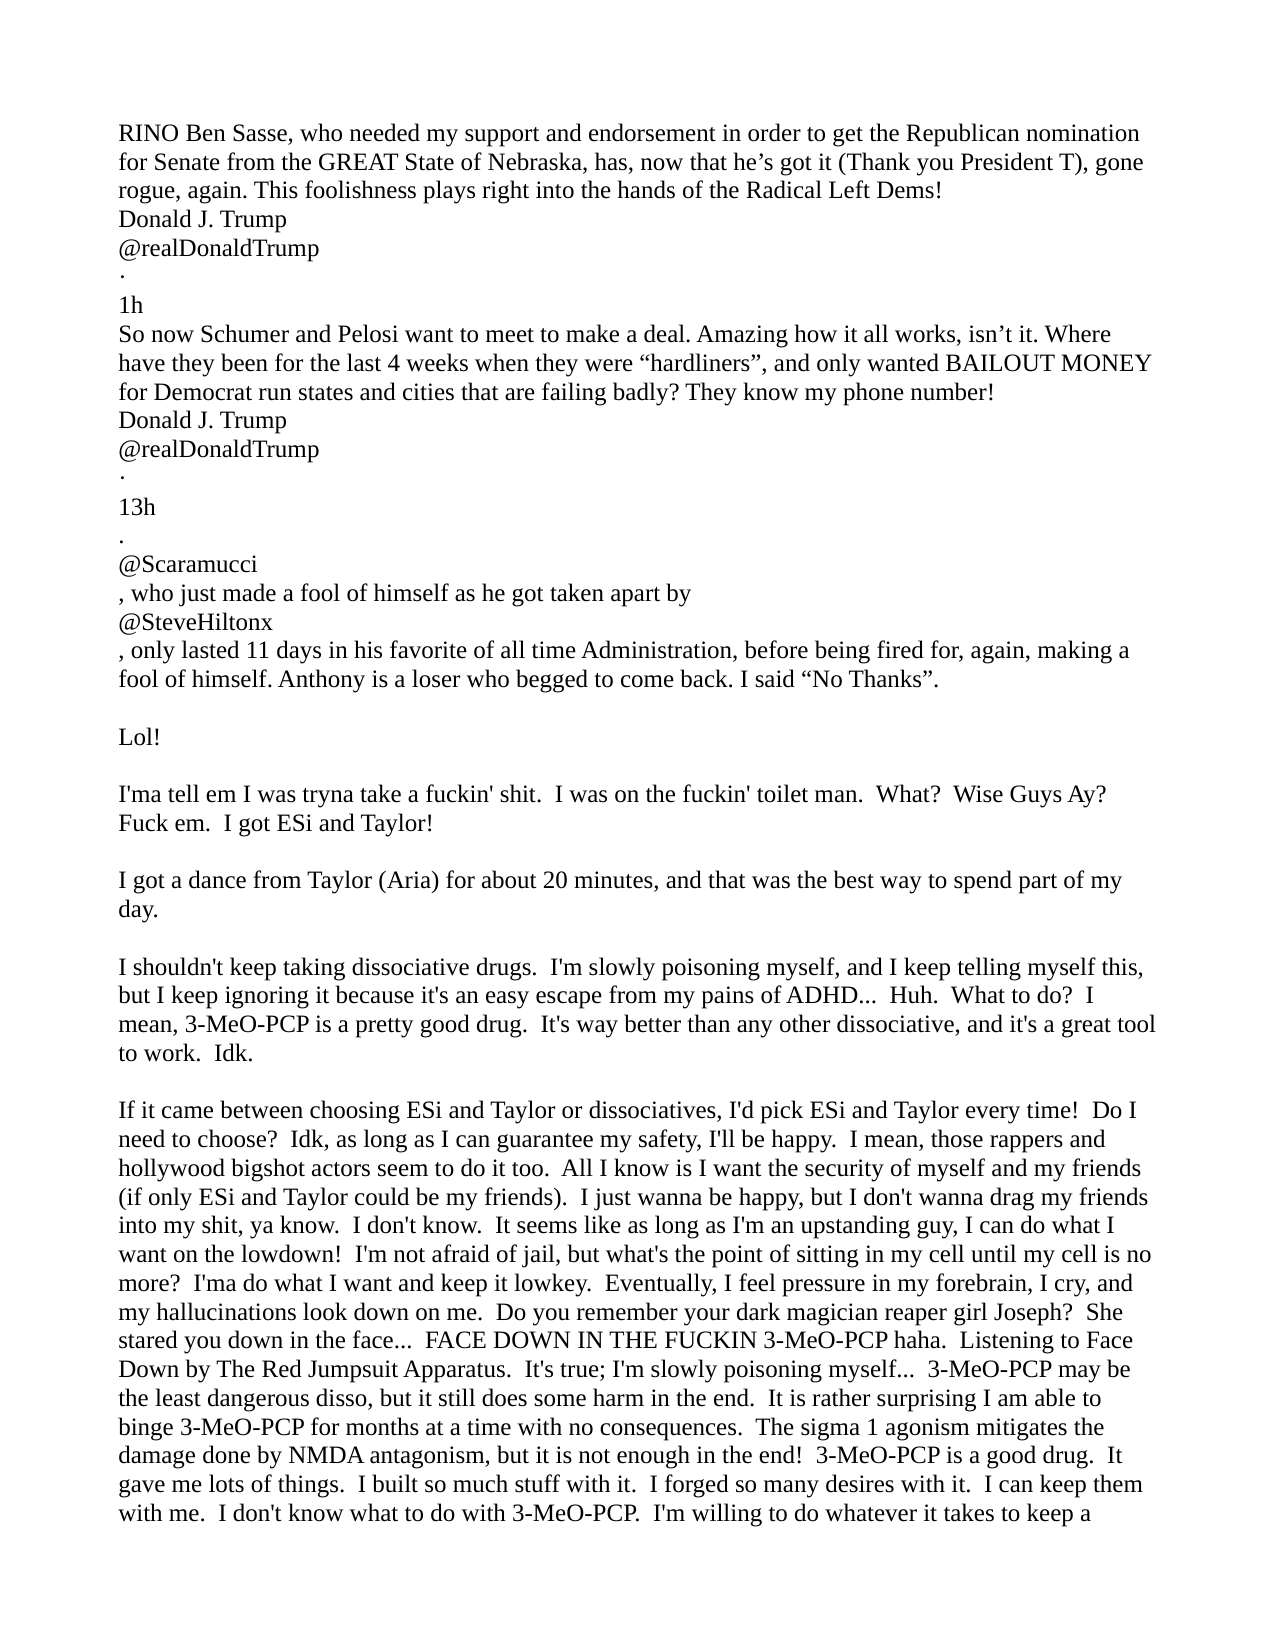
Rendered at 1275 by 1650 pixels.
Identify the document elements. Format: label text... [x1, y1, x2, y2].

text , who just made a fool of himself as he got taken apart by [118, 578, 1157, 607]
text , only lasted 11 days in his favorite of all time Administration, before being fired for, again, making a fool of himself. Anthony is a loser who begged to come back. I said “No Thanks”. [118, 636, 1157, 693]
text . [118, 521, 1157, 549]
text So now Schumer and Pelosi want to meet to make a deal. Amazing how it all works, isn’t it. Where have they been for the last 4 weeks when they were “hardliners”, and only wanted BAILOUT MONEY for Democrat run states and cities that are failing badly? They know my phone number! [118, 319, 1157, 406]
text RINO Ben Sasse, who needed my support and endorsement in order to get the Republican nomination for Senate from the GREAT State of Nebraska, has, now that he’s got it (Thank you President T), gone rogue, again. This foolishness plays right into the hands of the Radical Left Dems! [118, 118, 1157, 204]
text I got a dance from Taylor (Aria) for about 20 minutes, and that was the best way to spend part of my day. [118, 866, 1157, 923]
text Lol! [118, 722, 1157, 751]
text @Scaramucci [118, 549, 1157, 578]
text @realDonaldTrump [118, 233, 1157, 262]
text Donald J. Trump [118, 406, 1157, 434]
text If it came between choosing ESi and Taylor or dissociatives, I'd pick ESi and Taylor every time! Do I need to choose? Idk, as long as I can guarantee my safety, I'll be happy. I mean, those rappers and hollywood bigshot actors seem to do it too. All I know is I want the security of myself and my friends (if only ESi and Taylor could be my friends). I just wanna be happy, but I don't wanna drag my friends into my shit, ya know. I don't know. It seems like as long as I'm an upstanding guy, I can do what I want on the lowdown! I'm not afraid of jail, but what's the point of sitting in my cell until my cell is no more? I'ma do what I want and keep it lowkey. Eventually, I feel pressure in my forebrain, I cry, and my hallucinations look down on me. Do you remember your dark magician reaper girl Joseph? She stared you down in the face... FACE DOWN IN THE FUCKIN 3-MeO-PCP haha. Listening to Face Down by The Red Jumpsuit Apparatus. It's true; I'm slowly poisoning myself... 3-MeO-PCP may be the least dangerous disso, but it still does some harm in the end. It is rather surprising I am able to binge 3-MeO-PCP for months at a time with no consequences. The sigma 1 agonism mitigates the damage done by NMDA antagonism, but it is not enough in the end! 3-MeO-PCP is a good drug. It gave me lots of things. I built so much stuff with it. I forged so many desires with it. I can keep them with me. I don't know what to do with 3-MeO-PCP. I'm willing to do whatever it takes to keep a [118, 1096, 1157, 1527]
text 1h [118, 291, 1157, 319]
text Donald J. Trump [118, 204, 1157, 233]
text · [118, 262, 1157, 291]
text @SteveHiltonx [118, 607, 1157, 636]
text @realDonaldTrump [118, 434, 1157, 463]
text I shouldn't keep taking dissociative drugs. I'm slowly poisoning myself, and I keep telling myself this, but I keep ignoring it because it's an easy escape from my pains of ADHD... Huh. What to do? I mean, 3-MeO-PCP is a pretty good drug. It's way better than any other dissociative, and it's a great tool to work. Idk. [118, 952, 1157, 1067]
text 13h [118, 492, 1157, 521]
text · [118, 463, 1157, 492]
text I'ma tell em I was tryna take a fuckin' shit. I was on the fuckin' toilet man. What? Wise Guys Ay? Fuck em. I got ESi and Taylor! [118, 779, 1157, 837]
